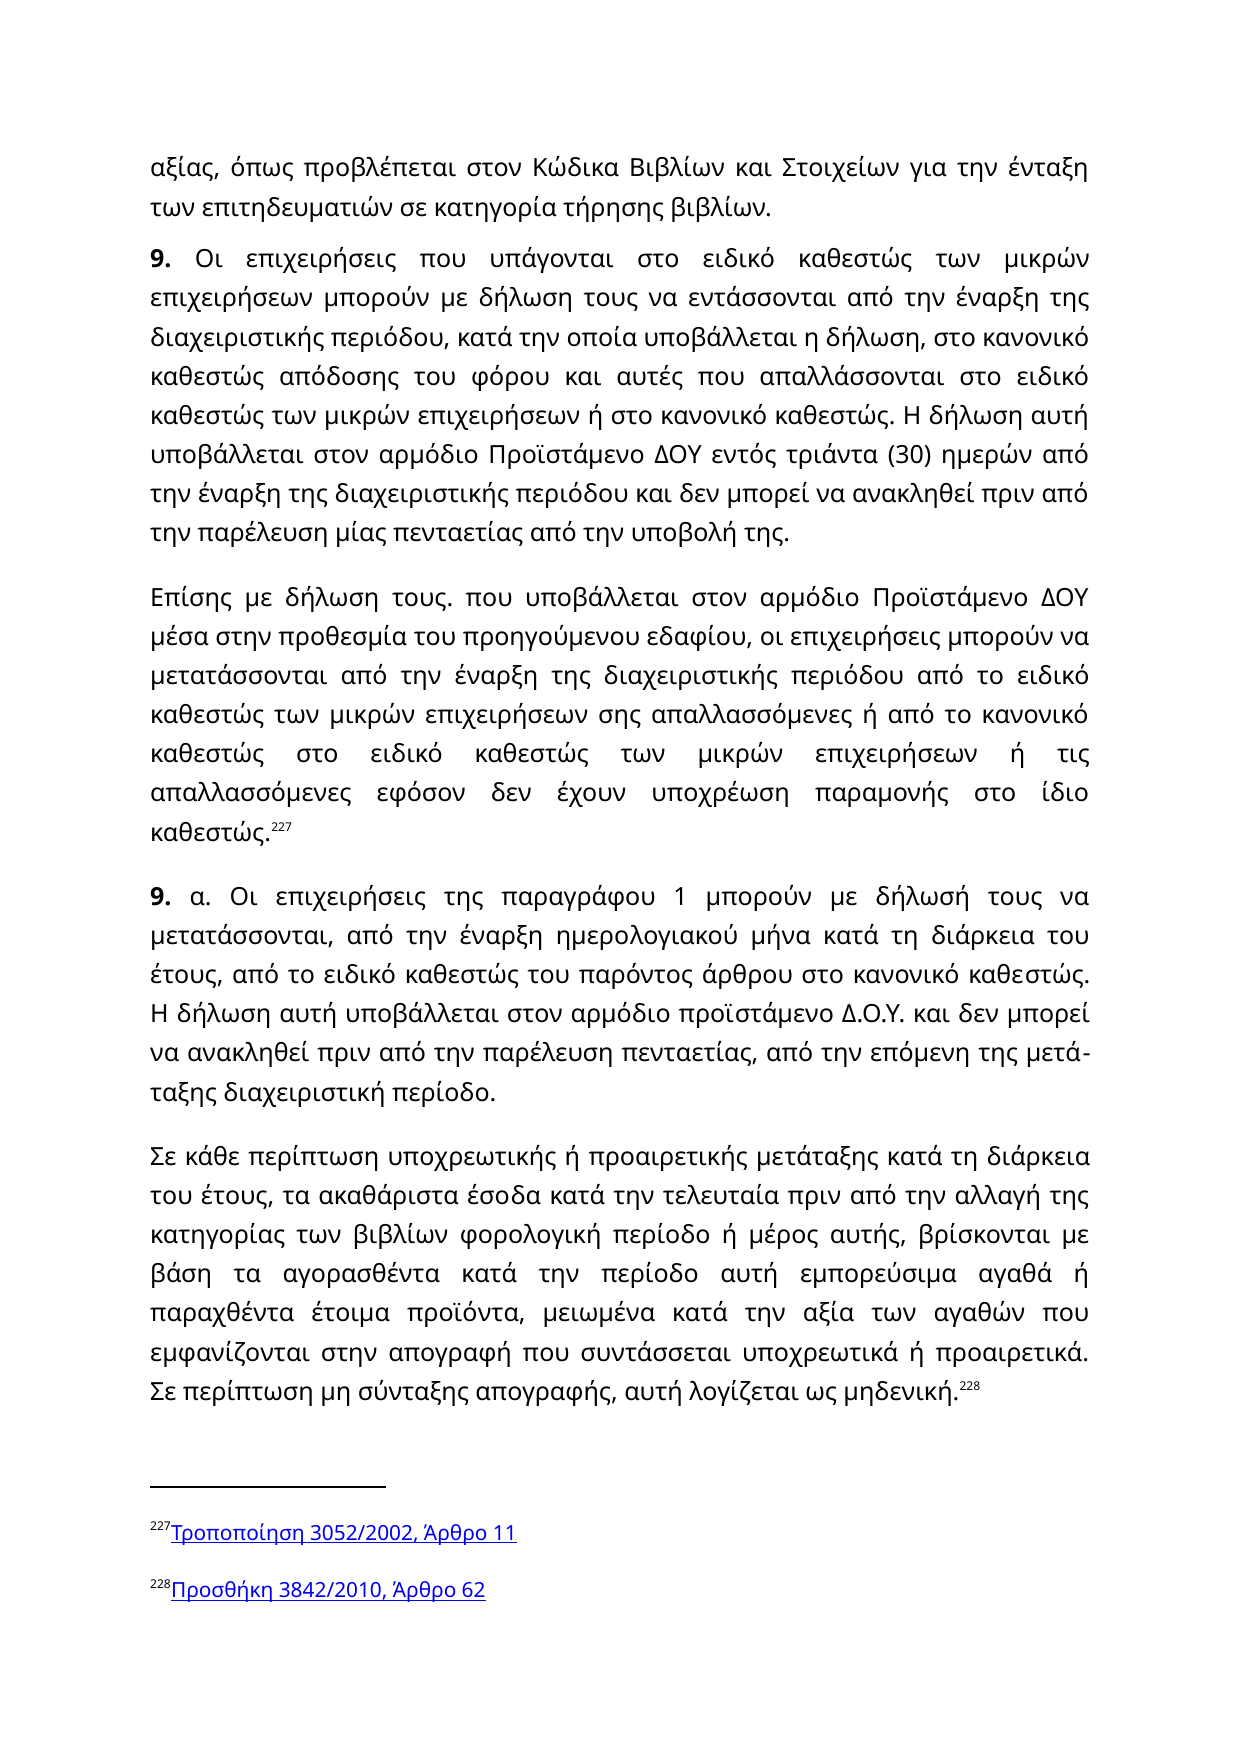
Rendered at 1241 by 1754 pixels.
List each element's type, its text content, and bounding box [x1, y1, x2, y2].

text Επίσης με δήλωση τους. που υποβάλλεται στον αρμόδιο Προϊστάμενο ΔΟΥ μέσα στην προθεσμία του προηγούμενου εδαφίου, οι επιχειρήσεις μπορούν να μετατάσσονται από την έναρξη της διαχειριστικής περιόδου από το ειδικό καθεστώς των μικρών επιχειρήσεων σης απαλλασσόμενες ή από το κανονικό καθεστώς στο ειδικό καθεστώς των μικρών επιχειρήσεων ή τις απαλλασσόμενες εφόσον δεν έχουν υποχρέωση παραμονής στο ίδιο καθεστώς. [150, 579, 1090, 848]
text 9. Οι επιχειρήσεις που υπάγονται στο ειδικό καθεστώς των μικρών επιχειρήσεων μπορούν με δήλωση τους να εντάσσονται από την έναρξη της διαχειριστικής περιόδου, κατά την οποία υποβάλλεται η δήλωση, στο κανονικό καθεστώς απόδοσης του φόρου και αυτές που απαλλάσσονται στο ειδικό καθεστώς των μικρών επιχειρήσεων ή στο κανονικό καθεστώς. Η δήλωση αυτή υποβάλλεται στον αρμόδιο Προϊστάμενο ΔΟΥ εντός τριάντα (30) ημερών από την έναρξη της διαχειριστικής περιόδου και δεν μπορεί να ανακληθεί πριν από την παρέλευση μίας πενταετίας από την υποβολή της. [150, 241, 1090, 549]
text Προσθήκη 3842/2010, Άρθρο 62 [150, 1576, 1090, 1604]
text Σε κάθε περίπτωση υποχρεωτικής ή προαιρετικής με­τάταξης κατά τη διάρκεια του έτους, τα ακαθάριστα έσο­δα κατά την τελευταία πριν από την αλλαγή της κατηγο­ρίας των βιβλίων φορολογική περίοδο ή μέρος αυτής, βρίσκονται με βάση τα αγορασθέντα κατά την περίοδο αυτή εμπορεύσιμα αγαθά ή παραχθέντα έτοιμα προϊό­ντα, μειωμένα κατά την αξία των αγαθών που εμφανίζο­νται στην απογραφή που συντάσσεται υποχρεωτικά ή προαιρετικά. Σε περίπτωση μη σύνταξης απογραφής, αυ­τή λογίζεται ως μηδενική. [150, 1138, 1090, 1407]
text Τροποποίηση 3052/2002, Άρθρο 11 [150, 1518, 1090, 1546]
text αξίας, όπως προβλέπεται στον Κώδικα Βιβλίων και Στοιχείων για την ένταξη των επιτηδευματιών σε κατηγορία τήρησης βιβλίων. [150, 150, 1090, 223]
text 9. α. Οι επιχειρήσεις της παραγράφου 1 μπορούν με δήλωσή τους να μετατάσσονται, από την έναρξη ημερο­λογιακού μήνα κατά τη διάρκεια του έτους, από το ειδικό καθεστώς του παρόντος άρθρου στο κανονικό καθε­στώς. Η δήλωση αυτή υποβάλλεται στον αρμόδιο προϊ­στάμενο Δ.Ο.Υ. και δεν μπορεί να ανακληθεί πριν από την παρέλευση πενταετίας, από την επόμενη της μετά­ταξης διαχειριστική περίοδο. [150, 878, 1090, 1108]
